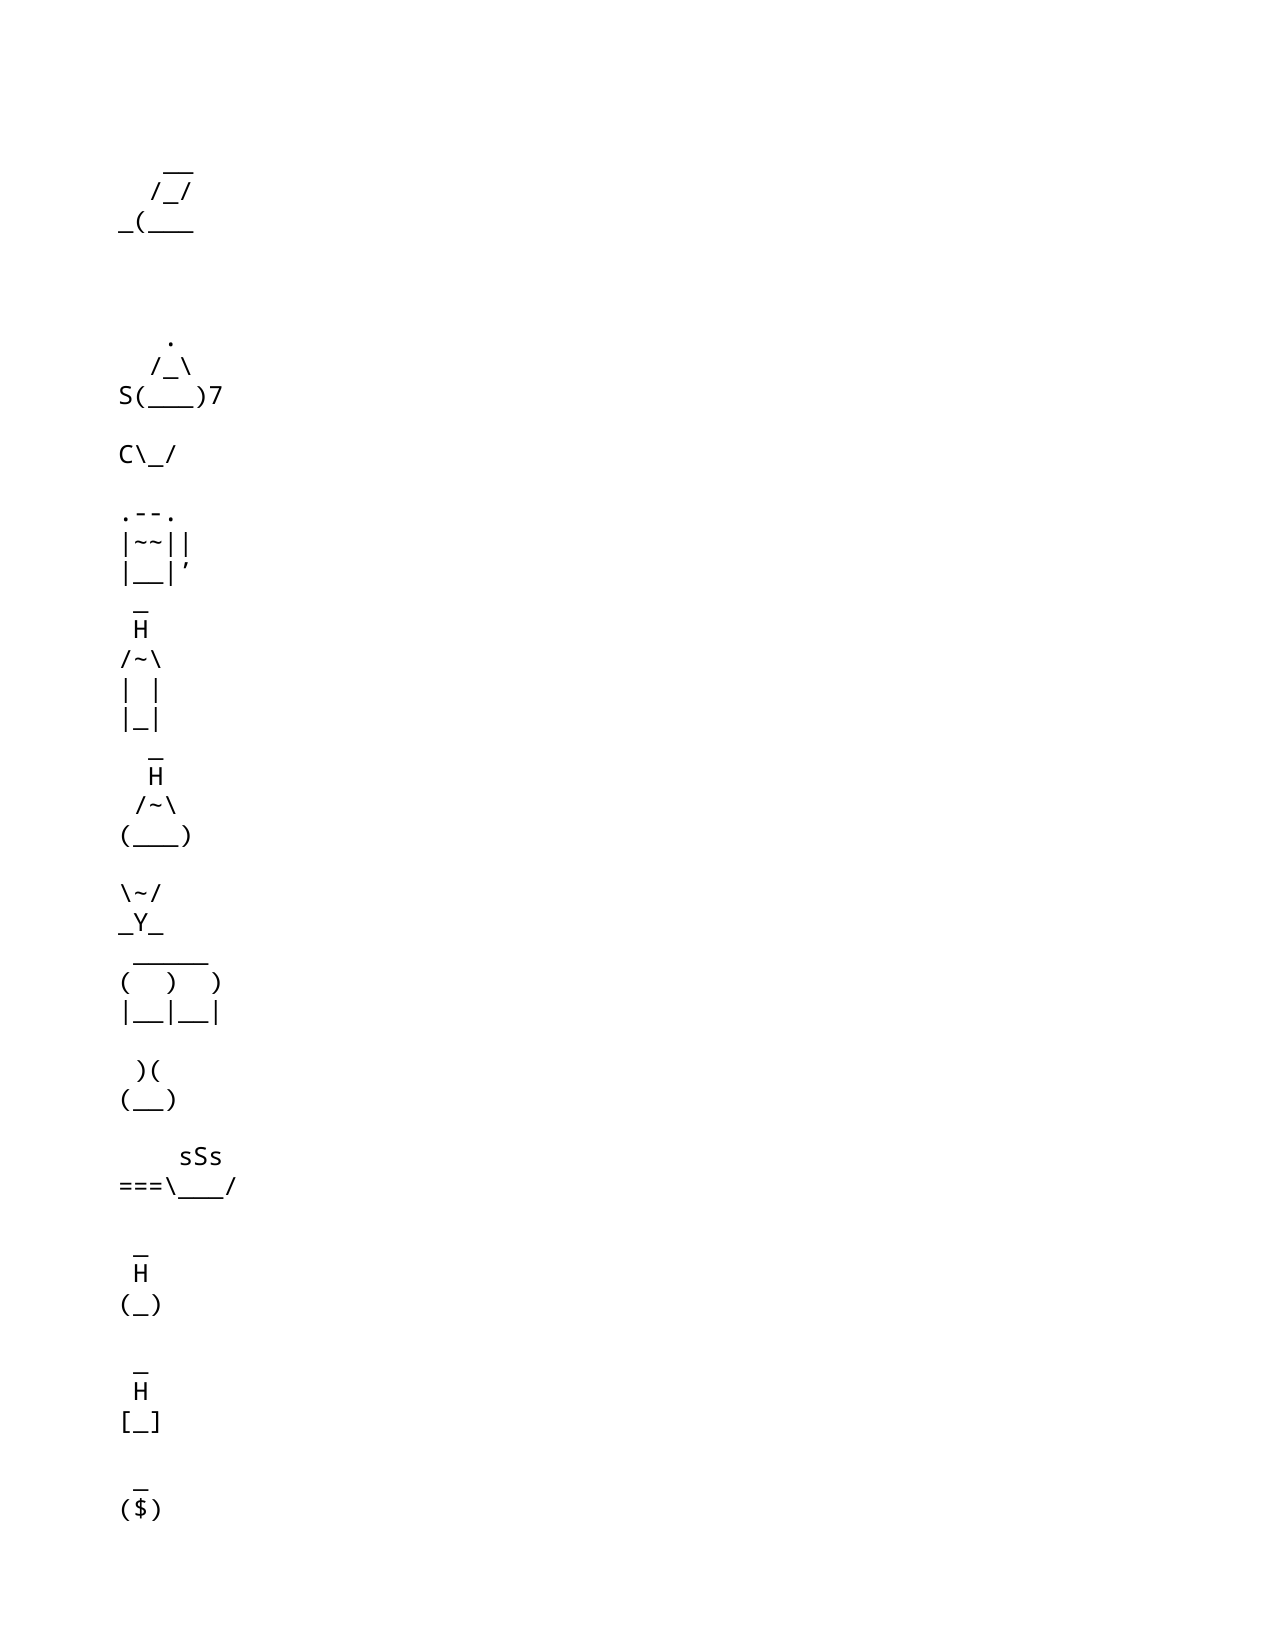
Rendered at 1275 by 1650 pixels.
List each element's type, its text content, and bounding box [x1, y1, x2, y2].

text |~~|| [118, 528, 1157, 557]
text )( [118, 1055, 1157, 1084]
text _(___ [118, 206, 1157, 235]
text (___) [118, 821, 1157, 850]
text . [118, 323, 1157, 352]
text __ [118, 147, 1157, 177]
text H [118, 1260, 1157, 1289]
text /~\ [118, 791, 1157, 821]
text [_] [118, 1406, 1157, 1435]
text |_| [118, 703, 1157, 733]
text \~/ [118, 879, 1157, 908]
text H [118, 1377, 1157, 1406]
text C\_/ [118, 440, 1157, 469]
text /~\ [118, 645, 1157, 674]
text (__) [118, 1084, 1157, 1113]
text H [118, 616, 1157, 645]
text |__|__| [118, 996, 1157, 1026]
text .--. [118, 499, 1157, 528]
text _ [118, 1347, 1157, 1377]
text _ [118, 586, 1157, 616]
text _Y_ [118, 908, 1157, 938]
text ( ) ) [118, 967, 1157, 996]
text ===\___/ [118, 1172, 1157, 1201]
text _ [118, 1230, 1157, 1260]
text _____ [118, 938, 1157, 967]
text S(___)7 [118, 382, 1157, 411]
text |__|’ [118, 557, 1157, 586]
text sSs [118, 1143, 1157, 1172]
text /_\ [118, 352, 1157, 382]
text _ [118, 733, 1157, 762]
text (_) [118, 1289, 1157, 1318]
text ($) [118, 1494, 1157, 1523]
text /_/ [118, 177, 1157, 206]
text | | [118, 674, 1157, 703]
text H [118, 762, 1157, 791]
text _ [118, 1464, 1157, 1494]
